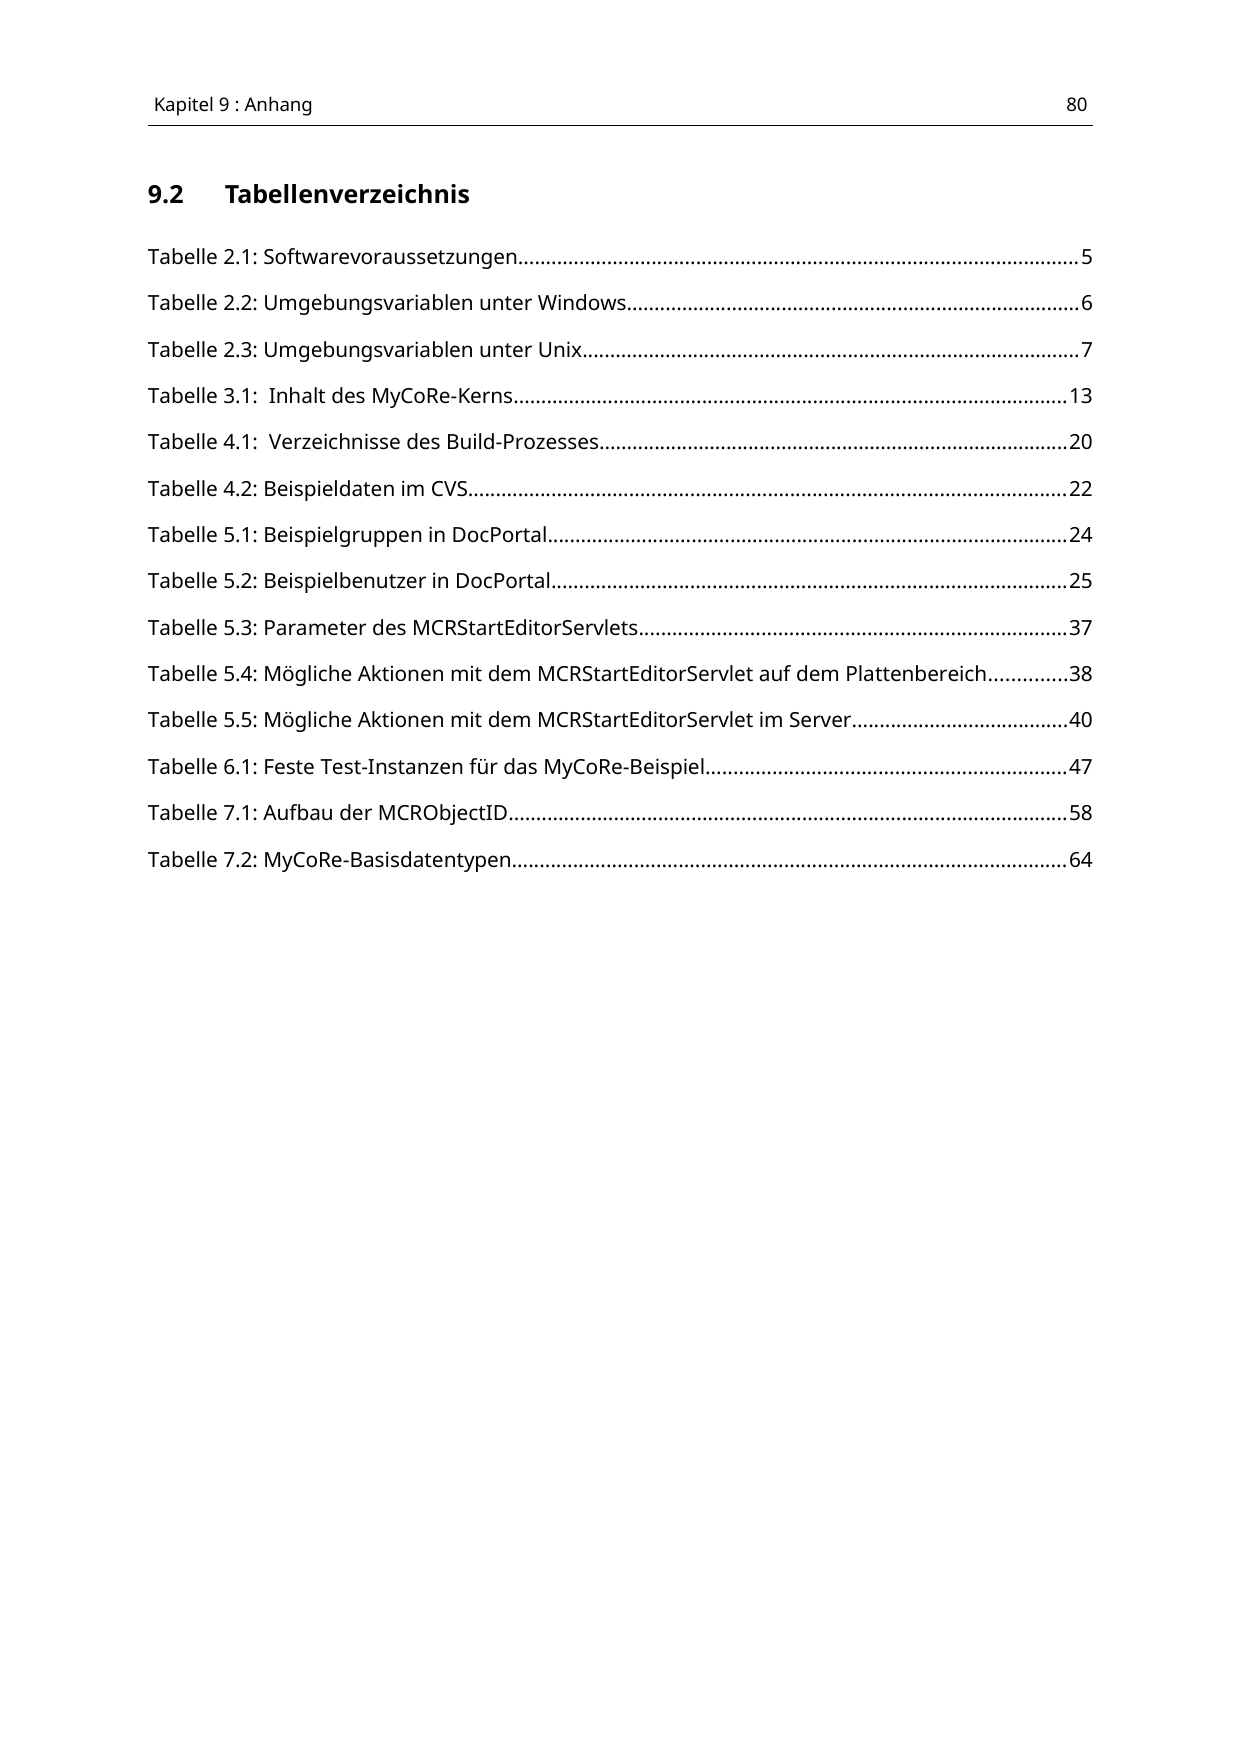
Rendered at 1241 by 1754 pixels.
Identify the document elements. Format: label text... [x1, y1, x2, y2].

text Tabelle 2.1: Softwarevoraussetzungen 5 [148, 242, 1092, 270]
text Tabelle 6.1: Feste Test-Instanzen für das MyCoRe-Beispiel 47 [148, 752, 1092, 780]
text Tabelle 5.5: Mögliche Aktionen mit dem MCRStartEditorServlet im Server 40 [148, 706, 1092, 734]
text Tabelle 4.1: Verzeichnisse des Build-Prozesses 20 [148, 427, 1092, 456]
text Tabelle 5.1: Beispielgruppen in DocPortal 24 [148, 520, 1092, 548]
text Tabelle 3.1: Inhalt des MyCoRe-Kerns 13 [148, 381, 1092, 409]
text Tabelle 5.4: Mögliche Aktionen mit dem MCRStartEditorServlet auf dem Plattenbereich 38 [148, 659, 1092, 687]
text Tabelle 7.2: MyCoRe-Basisdatentypen 64 [148, 845, 1092, 873]
text Tabelle 4.2: Beispieldaten im CVS 22 [148, 474, 1092, 502]
text Tabelle 5.3: Parameter des MCRStartEditorServlets 37 [148, 613, 1092, 641]
text Tabelle 2.3: Umgebungsvariablen unter Unix 7 [148, 335, 1092, 363]
text Tabelle 5.2: Beispielbenutzer in DocPortal 25 [148, 567, 1092, 595]
text Tabelle 7.1: Aufbau der MCRObjectID 58 [148, 798, 1092, 827]
subtitle Tabellenverzeichnis [148, 177, 1092, 211]
text Tabelle 2.2: Umgebungsvariablen unter Windows 6 [148, 288, 1092, 317]
